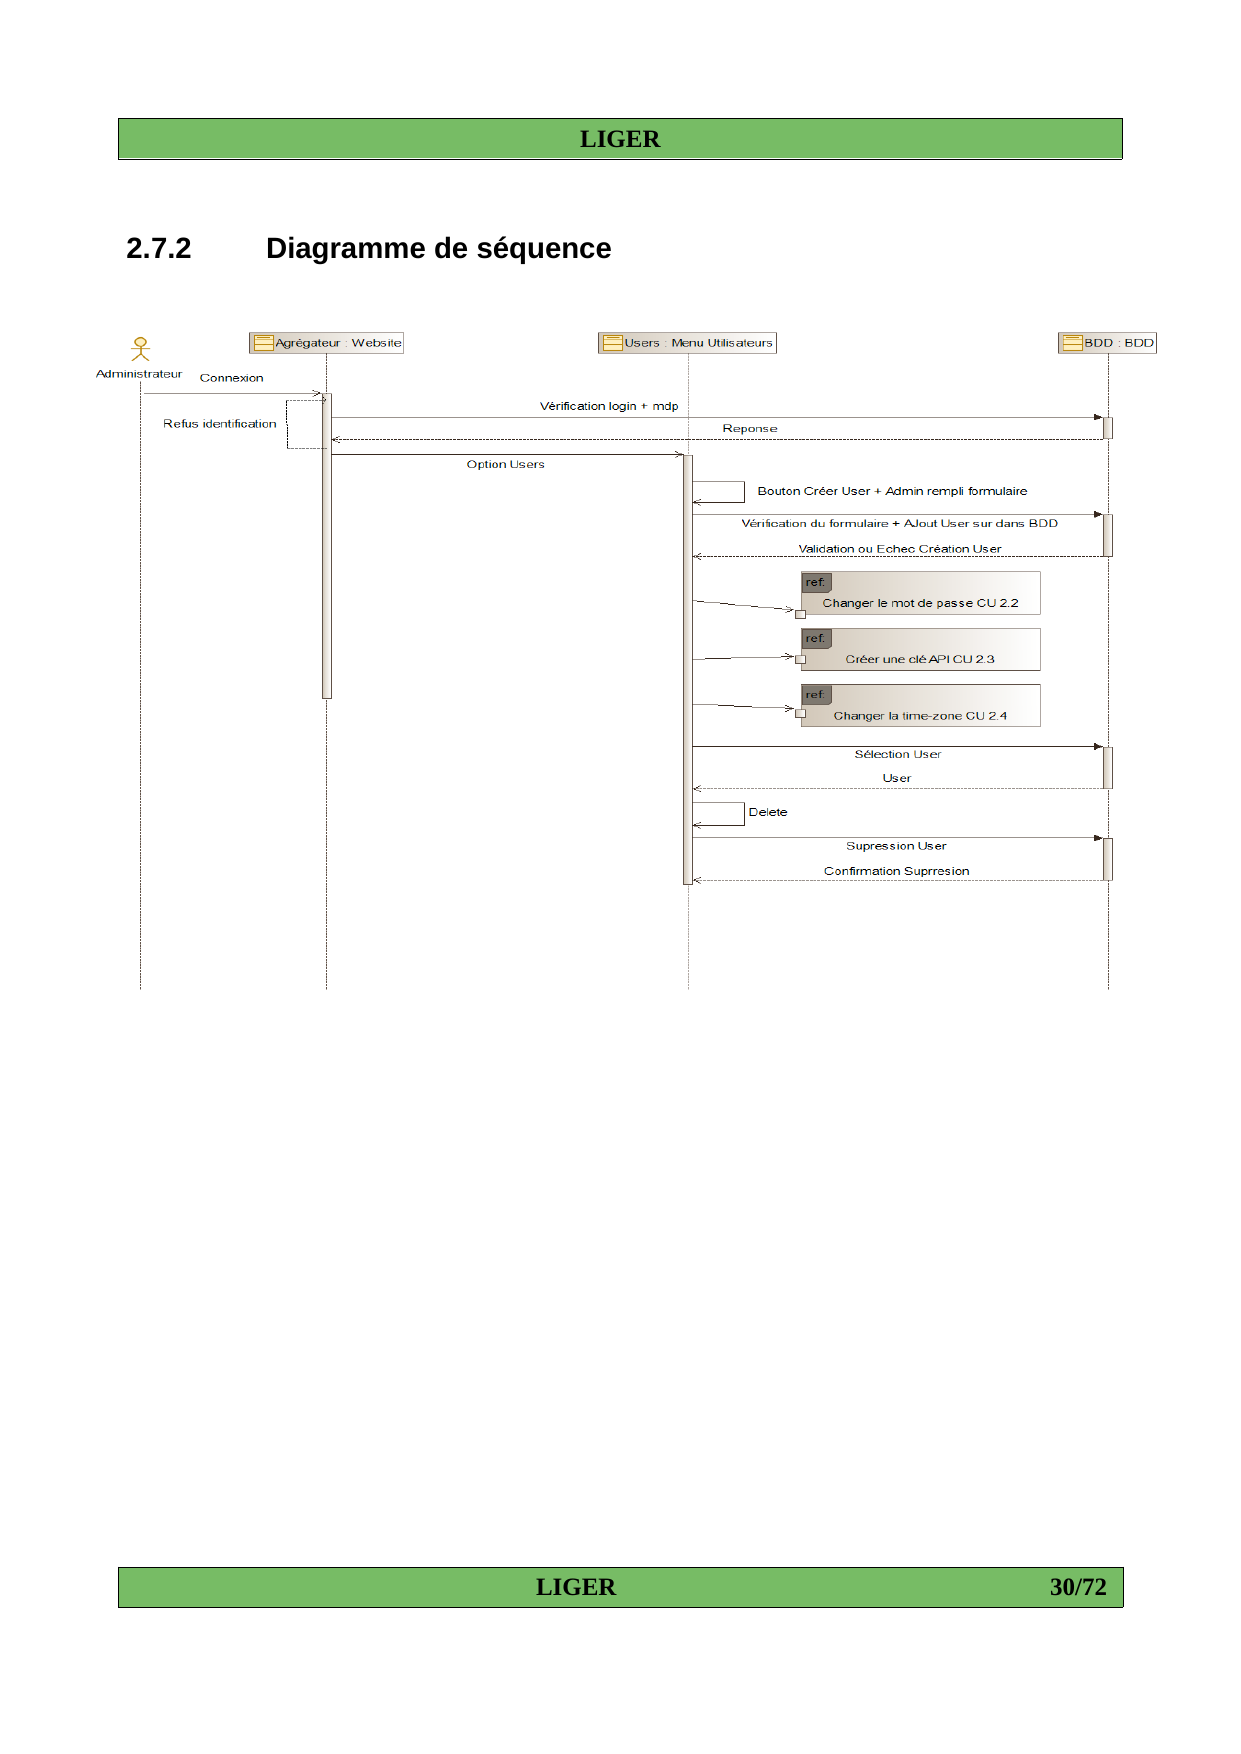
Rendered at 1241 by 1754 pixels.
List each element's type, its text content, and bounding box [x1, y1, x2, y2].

subtitle Diagramme de séquence [118, 231, 1122, 265]
picture [74, 325, 1166, 997]
